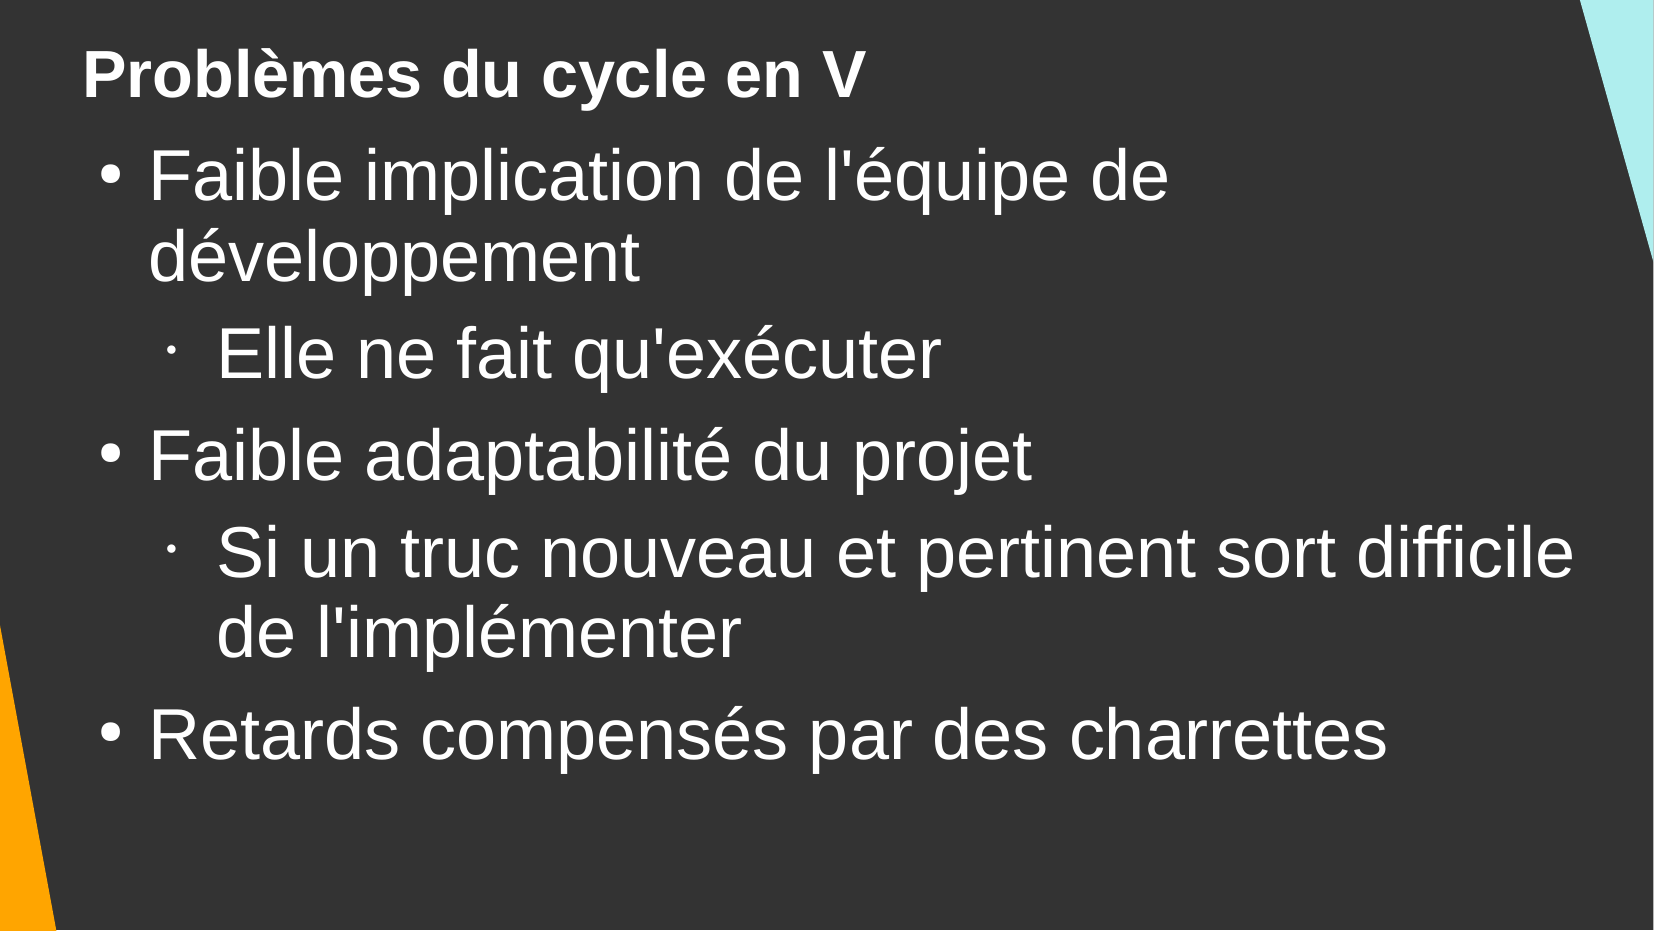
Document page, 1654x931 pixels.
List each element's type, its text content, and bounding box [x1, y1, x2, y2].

list Faible implication de l'équipe de développement Elle ne fait qu'exécuter Faible adaptabilité du projet Si un truc nouveau et pertinent sort difficile de l'implémenter Retards compensés par des charrettes [80, 135, 1620, 777]
text_box [1579, 0, 1654, 265]
title Problèmes du cycle en V [82, 37, 1571, 122]
text_box [0, 625, 57, 931]
